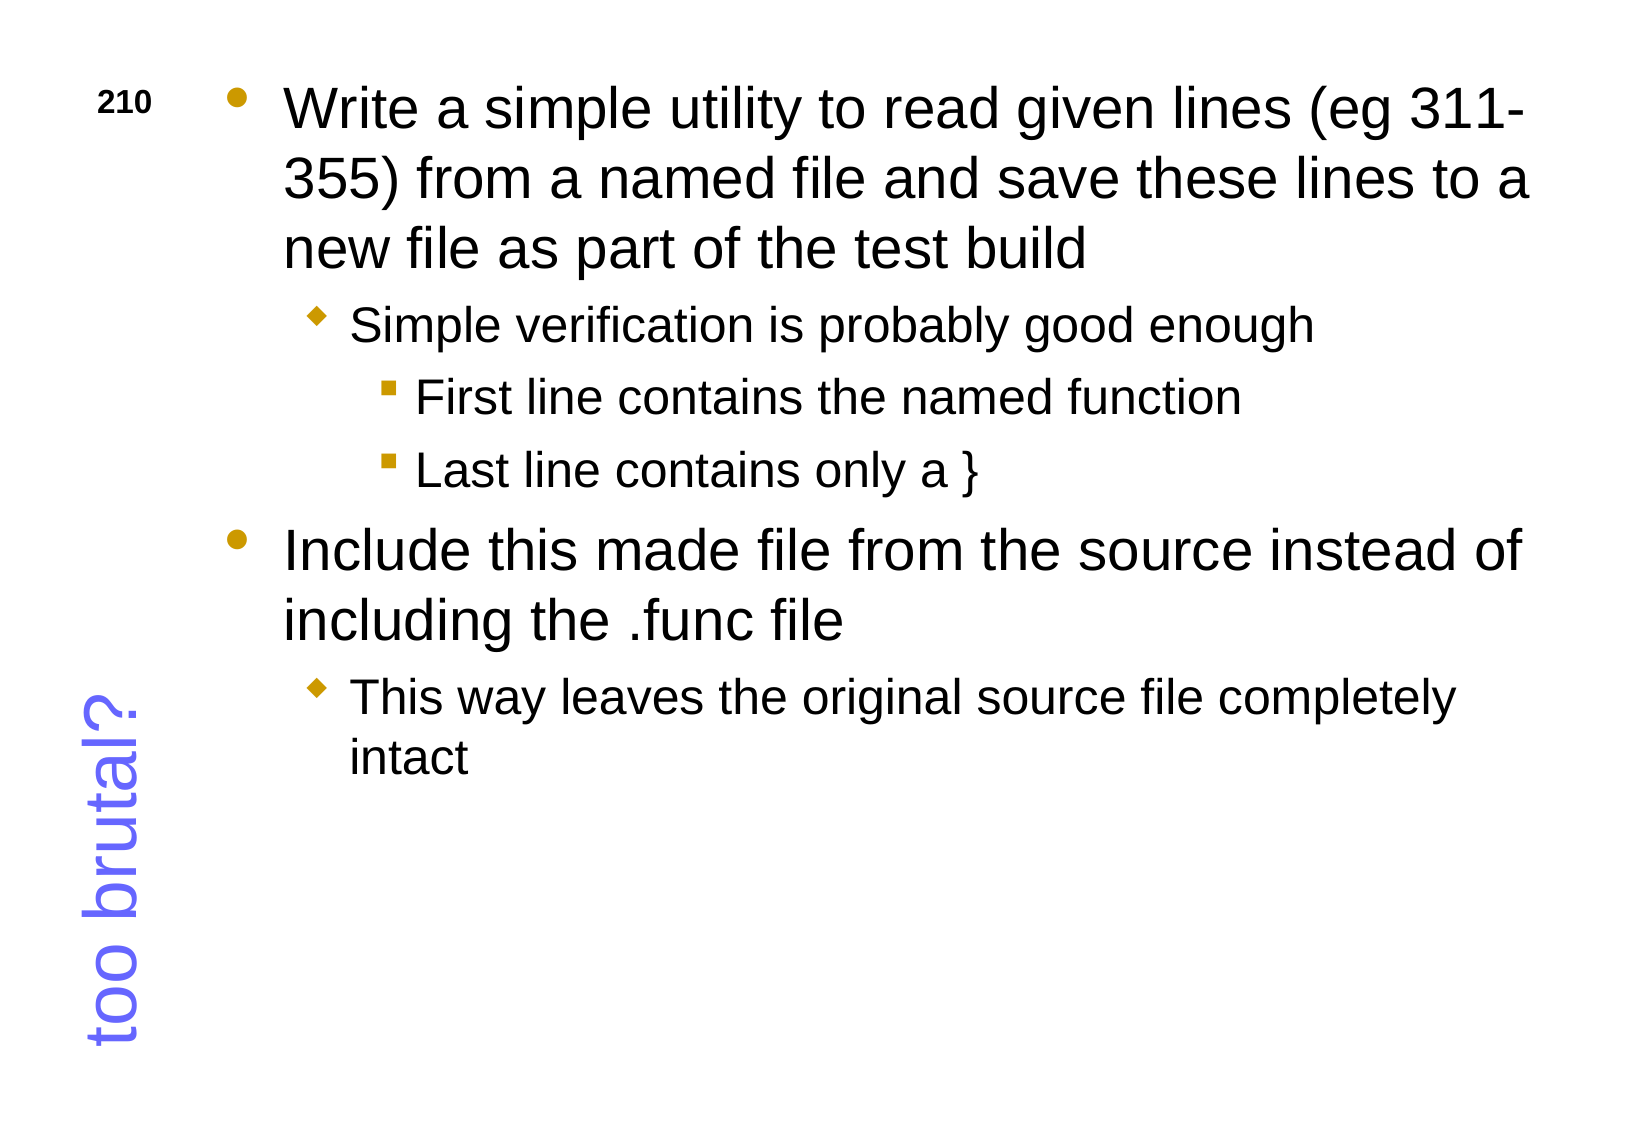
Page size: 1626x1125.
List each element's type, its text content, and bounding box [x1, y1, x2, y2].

title too brutal? [37, 162, 176, 1063]
text_box Write a simple utility to read given lines (eg 311-355) from a named file and save these lines to a new file as part of the test build Simple verification is probably good enough First line contains the named function Last line contains only a } Include this made file from the source instead of including the .func file This way leaves the original source file completely intact [212, 62, 1550, 1063]
